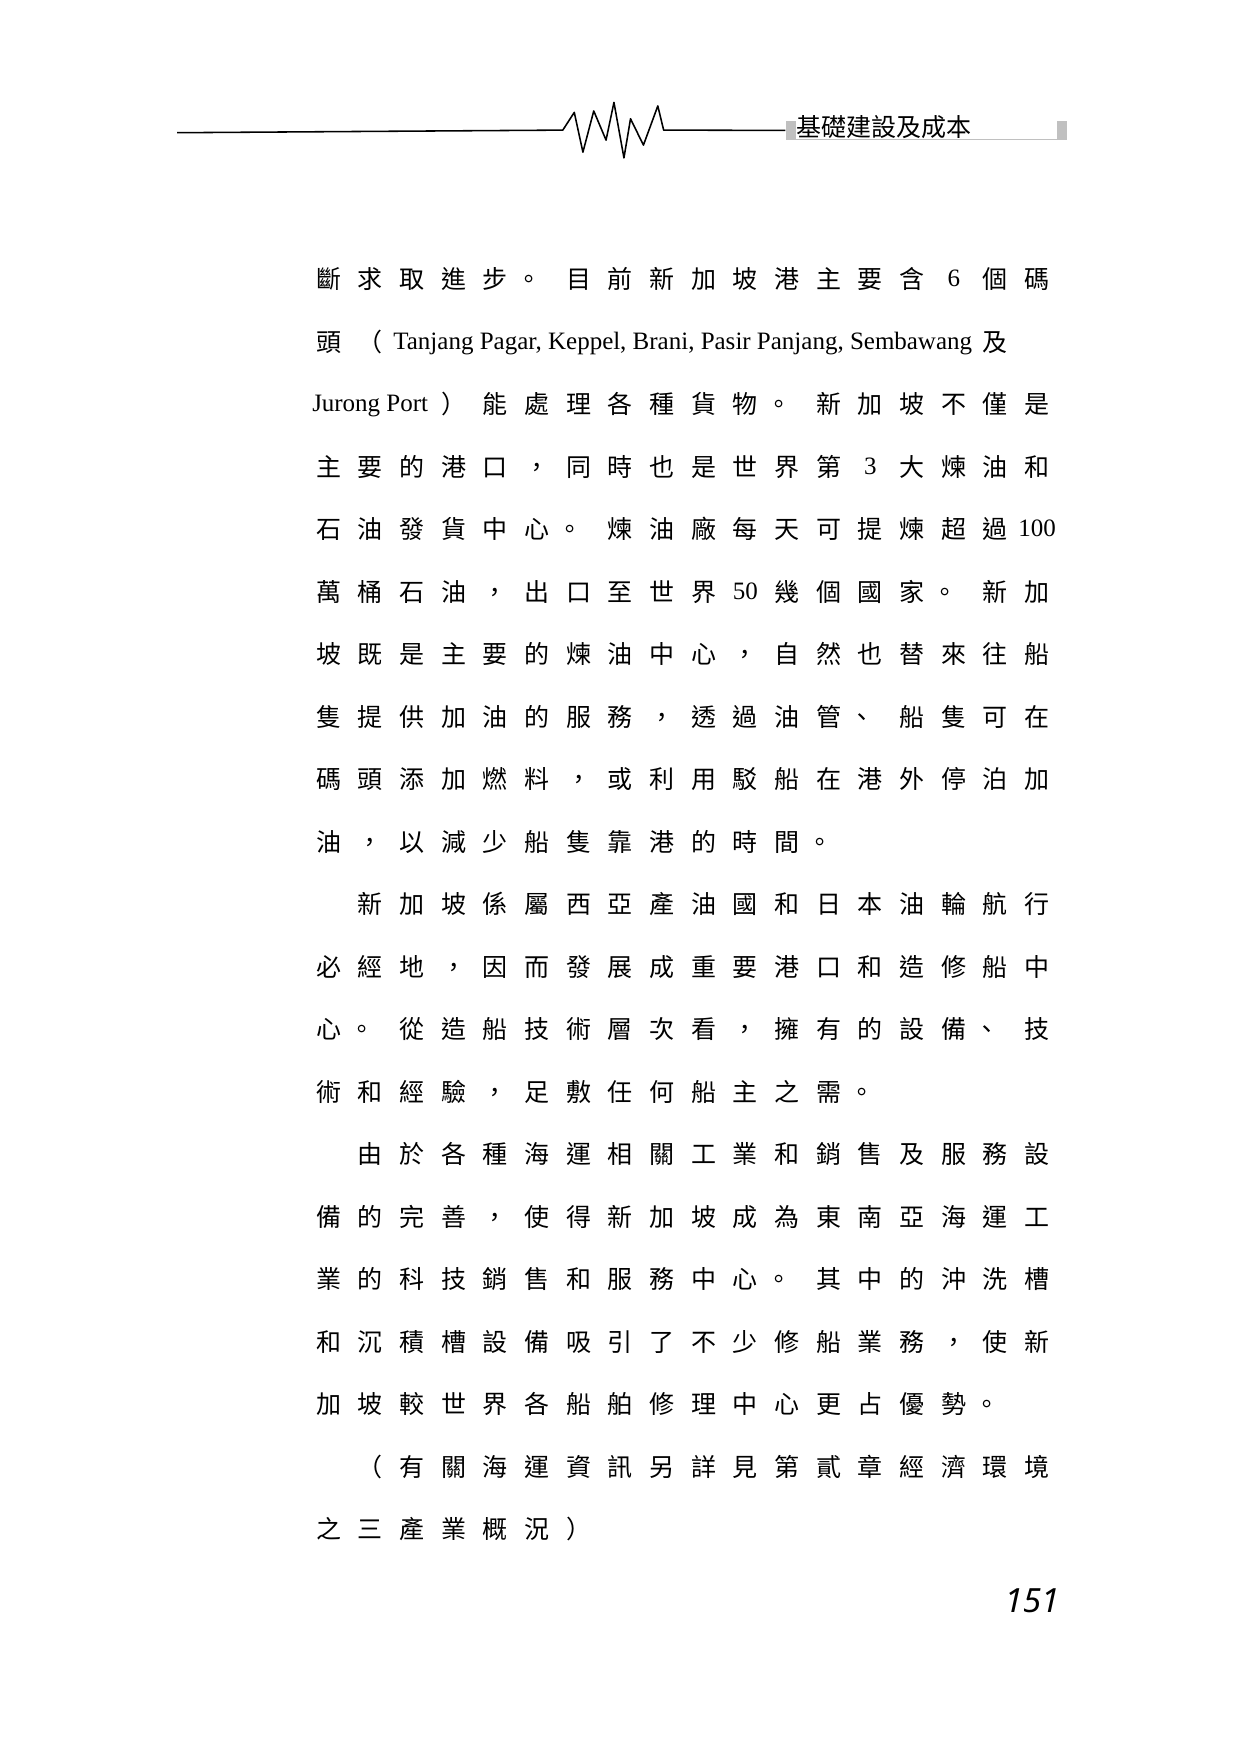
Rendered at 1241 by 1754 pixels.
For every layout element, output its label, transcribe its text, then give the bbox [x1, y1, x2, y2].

text 斷求取進步。目前新加坡港主要含6個碼頭（Tanjang Pagar, Keppel, Brani, Pasir Panjang, Sembawang及Jurong Port）能處理各種貨物。新加坡不僅是主要的港口，同時也是世界第3大煉油和石油發貨中心。煉油廠每天可提煉超過100萬桶石油，出口至世界50幾個國家。新加坡既是主要的煉油中心，自然也替來往船隻提供加油的服務，透過油管、船隻可在碼頭添加燃料，或利用駁船在港外停泊加油，以減少船隻靠港的時間。 [281, 236, 1058, 861]
text （有關海運資訊另詳見第貳章經濟環境之三產業概況） [281, 1424, 1058, 1549]
text 由於各種海運相關工業和銷售及服務設備的完善，使得新加坡成為東南亞海運工業的科技銷售和服務中心。其中的沖洗槽和沉積槽設備吸引了不少修船業務，使新加坡較世界各船舶修理中心更占優勢。 [281, 1111, 1058, 1424]
text 新加坡係屬西亞產油國和日本油輪航行必經地，因而發展成重要港口和造修船中心。從造船技術層次看，擁有的設備、技術和經驗，足敷任何船主之需。 [281, 861, 1058, 1111]
